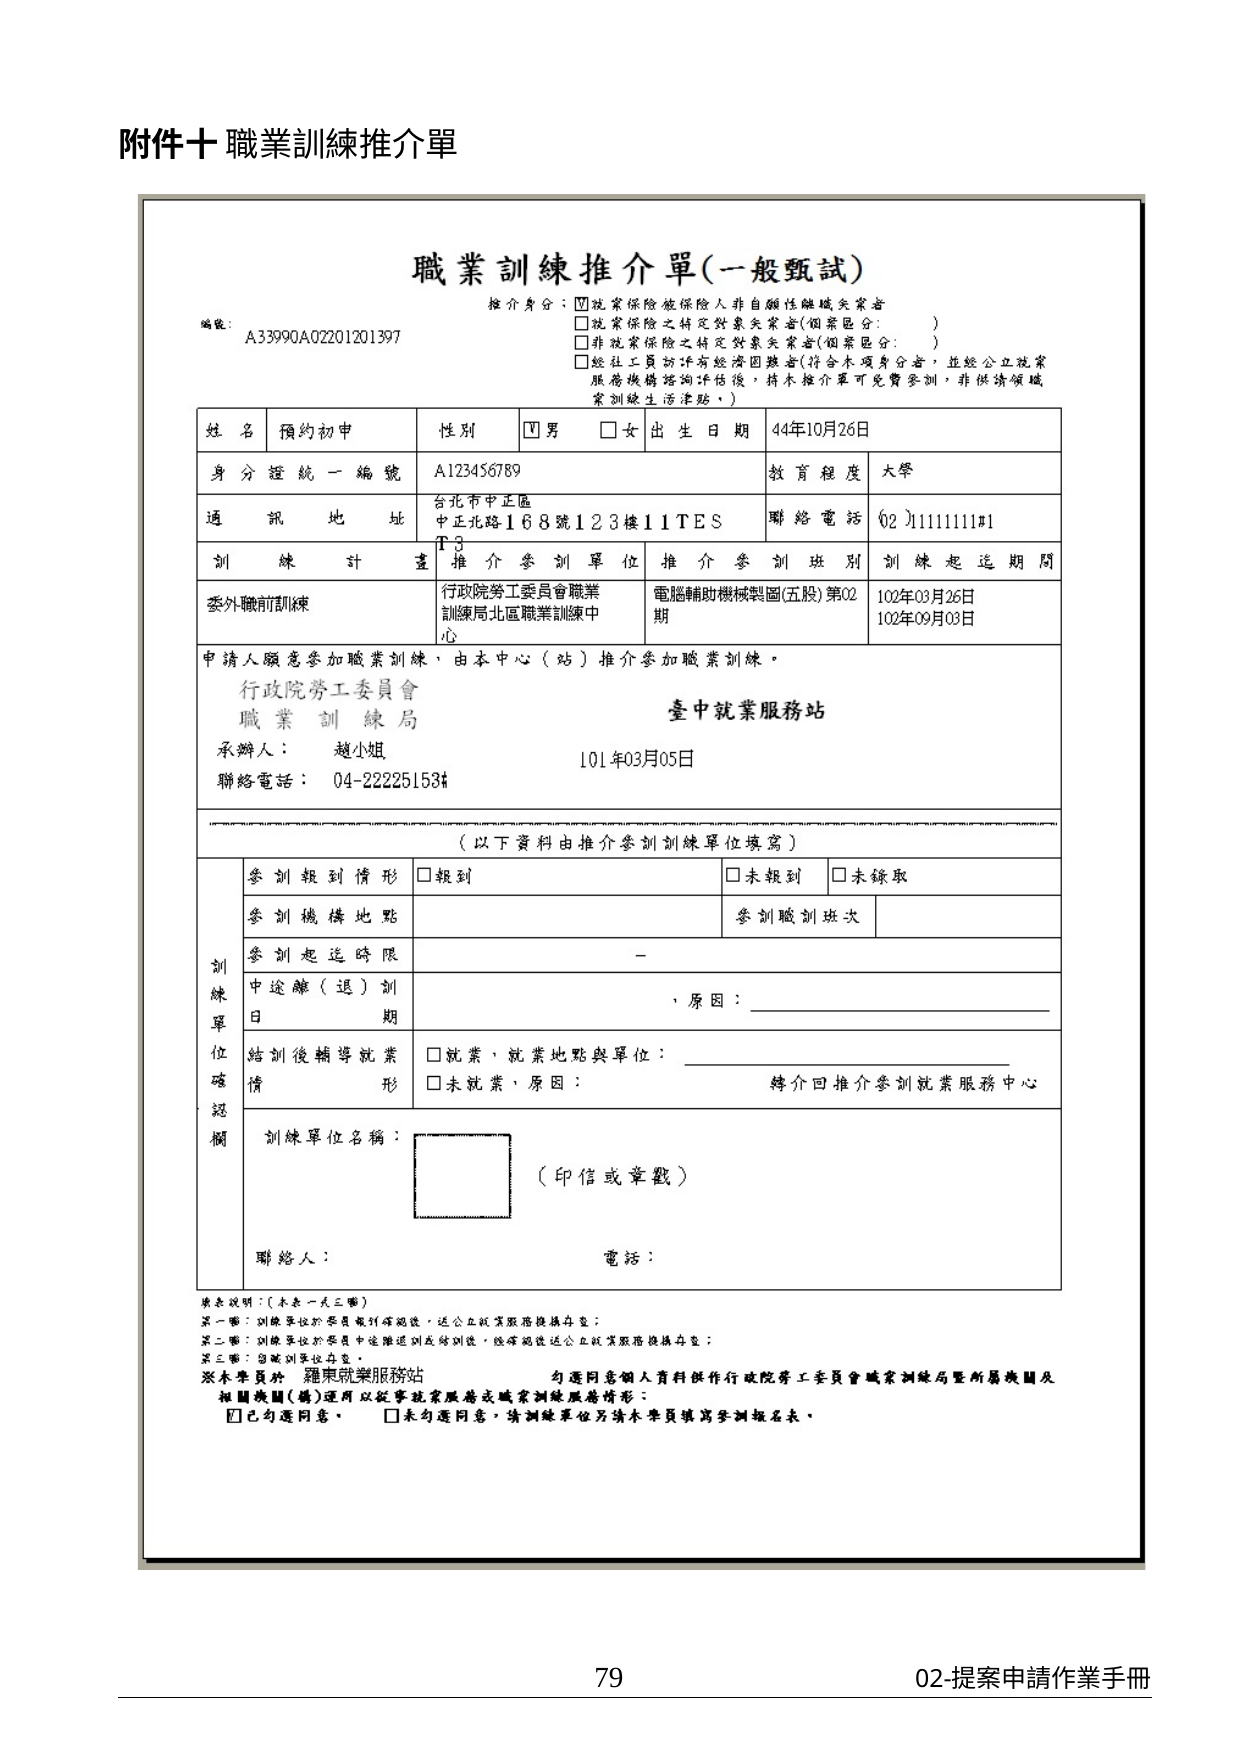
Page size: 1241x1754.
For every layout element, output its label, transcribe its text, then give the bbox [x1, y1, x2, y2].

text 附件十 職業訓練推介單 [118, 118, 1152, 166]
picture [137, 194, 1146, 1570]
